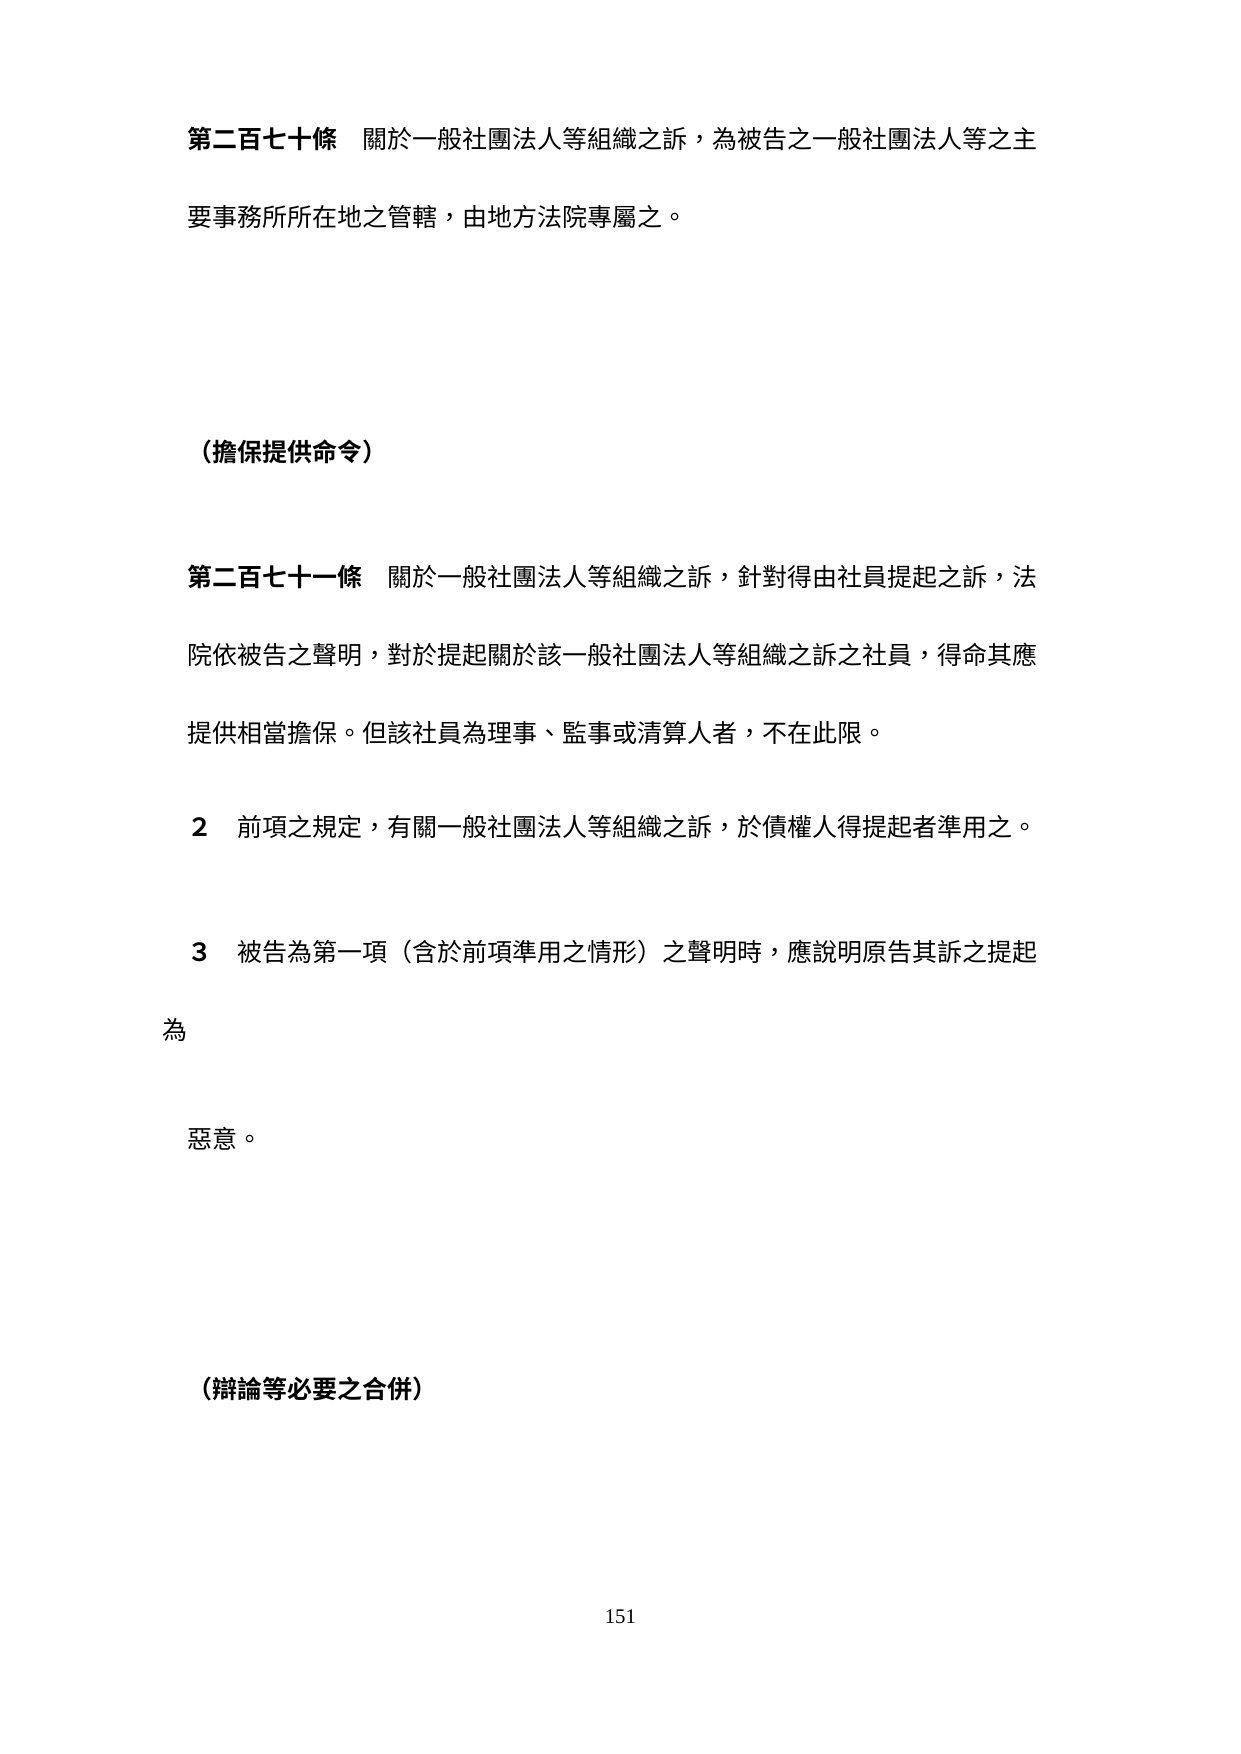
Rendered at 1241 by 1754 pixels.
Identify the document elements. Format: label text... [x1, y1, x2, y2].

text （擔保提供命令） [187, 409, 1053, 471]
text 惡意。 [162, 1096, 1053, 1159]
text ３ 被告為第一項（含於前項準用之情形）之聲明時，應說明原告其訴之提起為 [162, 909, 1053, 1049]
text 第二百七十一條 關於一般社團法人等組織之訴，針對得由社員提起之訴，法院依被告之聲明，對於提起關於該一般社團法人等組織之訴之社員，得命其應提供相當擔保。但該社員為理事、監事或清算人者，不在此限。 [187, 534, 1053, 752]
text ２ 前項之規定，有關一般社團法人等組織之訴，於債權人得提起者準用之。 [187, 784, 1053, 846]
text （辯論等必要之合併） [187, 1346, 1053, 1409]
text 第二百七十條 關於一般社團法人等組織之訴，為被告之一般社團法人等之主要事務所所在地之管轄，由地方法院專屬之。 [187, 96, 1053, 237]
